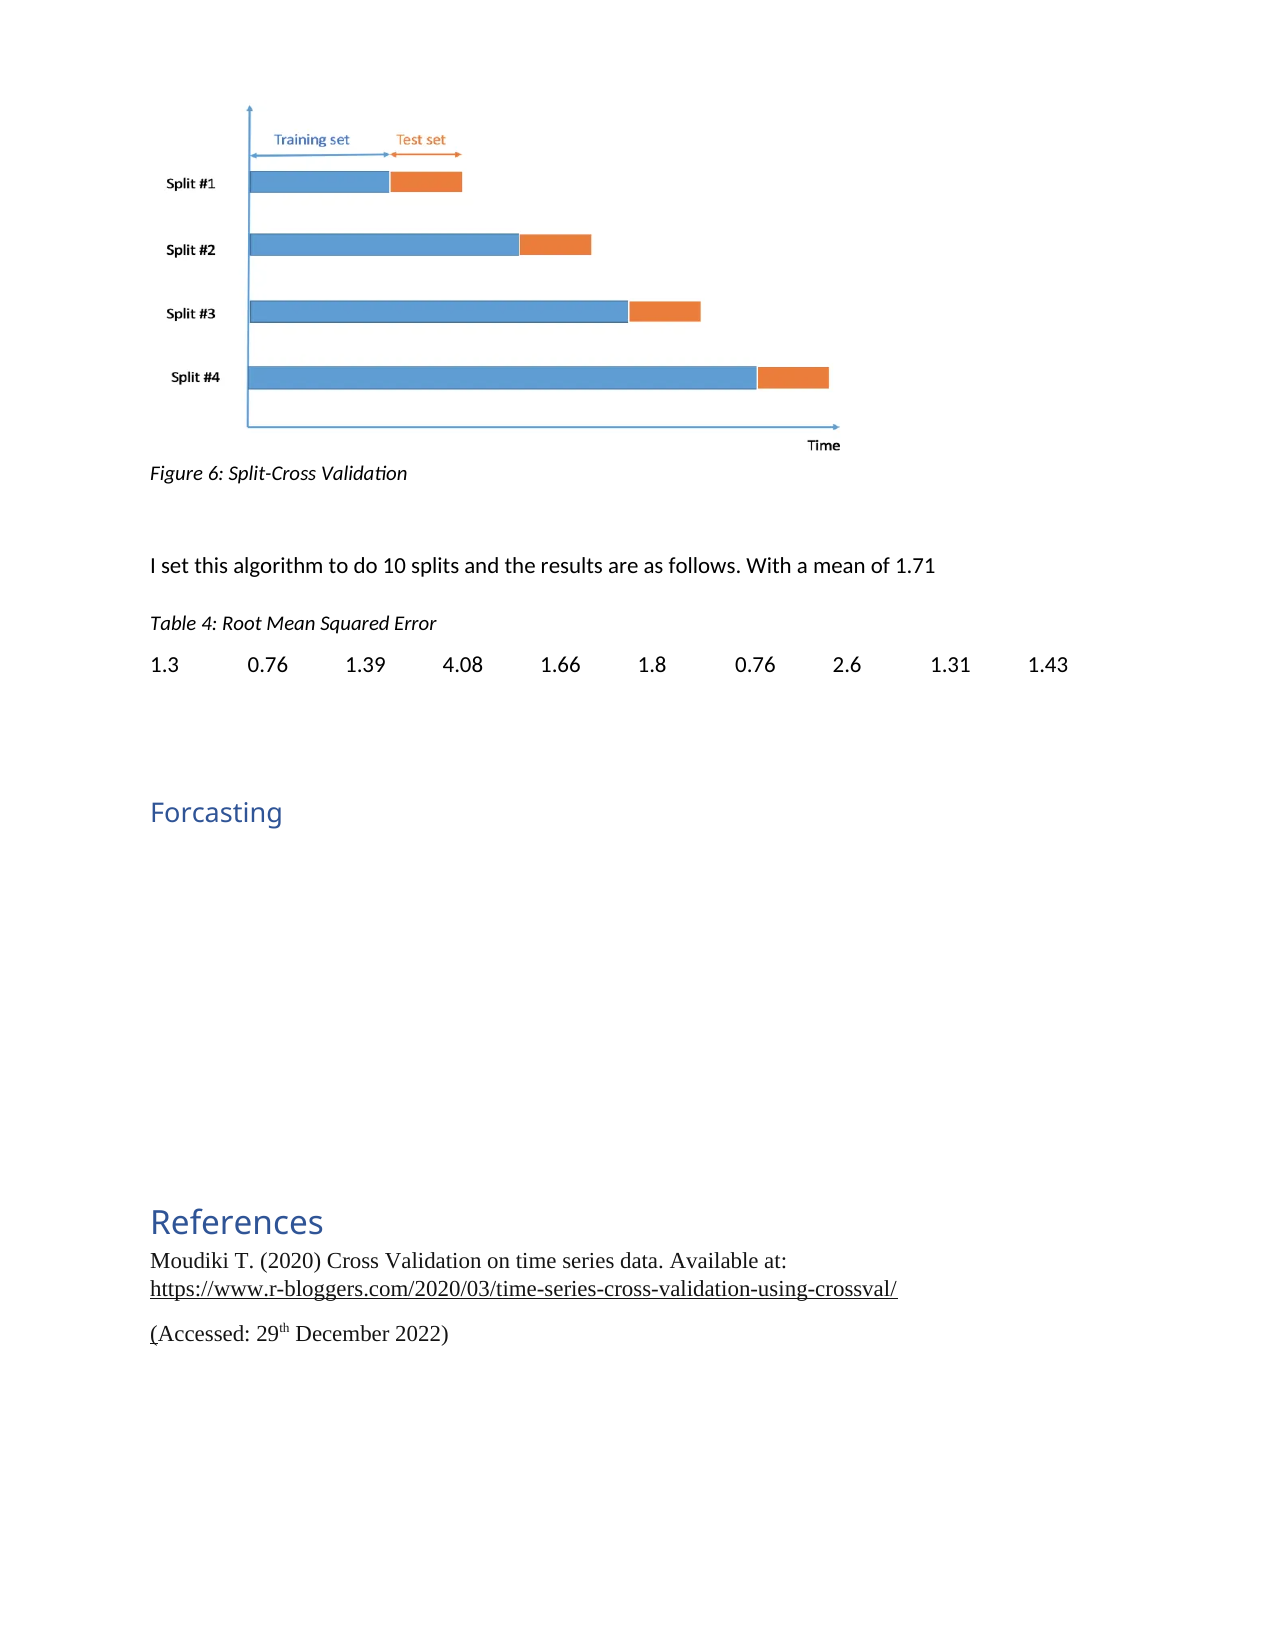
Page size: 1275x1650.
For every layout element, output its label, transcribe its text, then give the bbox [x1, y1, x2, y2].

text Figure 6: Split-Cross Validation [150, 459, 852, 486]
text (Accessed: 29th December 2022) [150, 1320, 1125, 1346]
text Moudiki T. (2020) Cross Validation on time series data. Available at: https://www.r-bloggers.com/2020/03/time-series-cross-validation-using-crossval/ [150, 1247, 1125, 1302]
text Table 4: Root Mean Squared Error [150, 610, 1125, 635]
text I set this algorithm to do 10 splits and the results are as follows. With a mean of 1.71 [150, 551, 1125, 579]
subtitle Forcasting [150, 793, 1125, 830]
table_header 0.76 [735, 650, 832, 696]
table_header 1.43 [1028, 650, 1125, 696]
table_header 1.8 [638, 650, 735, 696]
subtitle References [150, 1198, 1125, 1244]
table_header 1.39 [345, 650, 442, 696]
table_header 1.66 [540, 650, 637, 696]
picture [150, 87, 853, 459]
table_header 1.31 [930, 650, 1027, 696]
table_header 2.6 [833, 650, 930, 696]
table_header 1.3 [150, 650, 247, 696]
table_header 0.76 [248, 650, 345, 696]
table_header 4.08 [443, 650, 540, 696]
